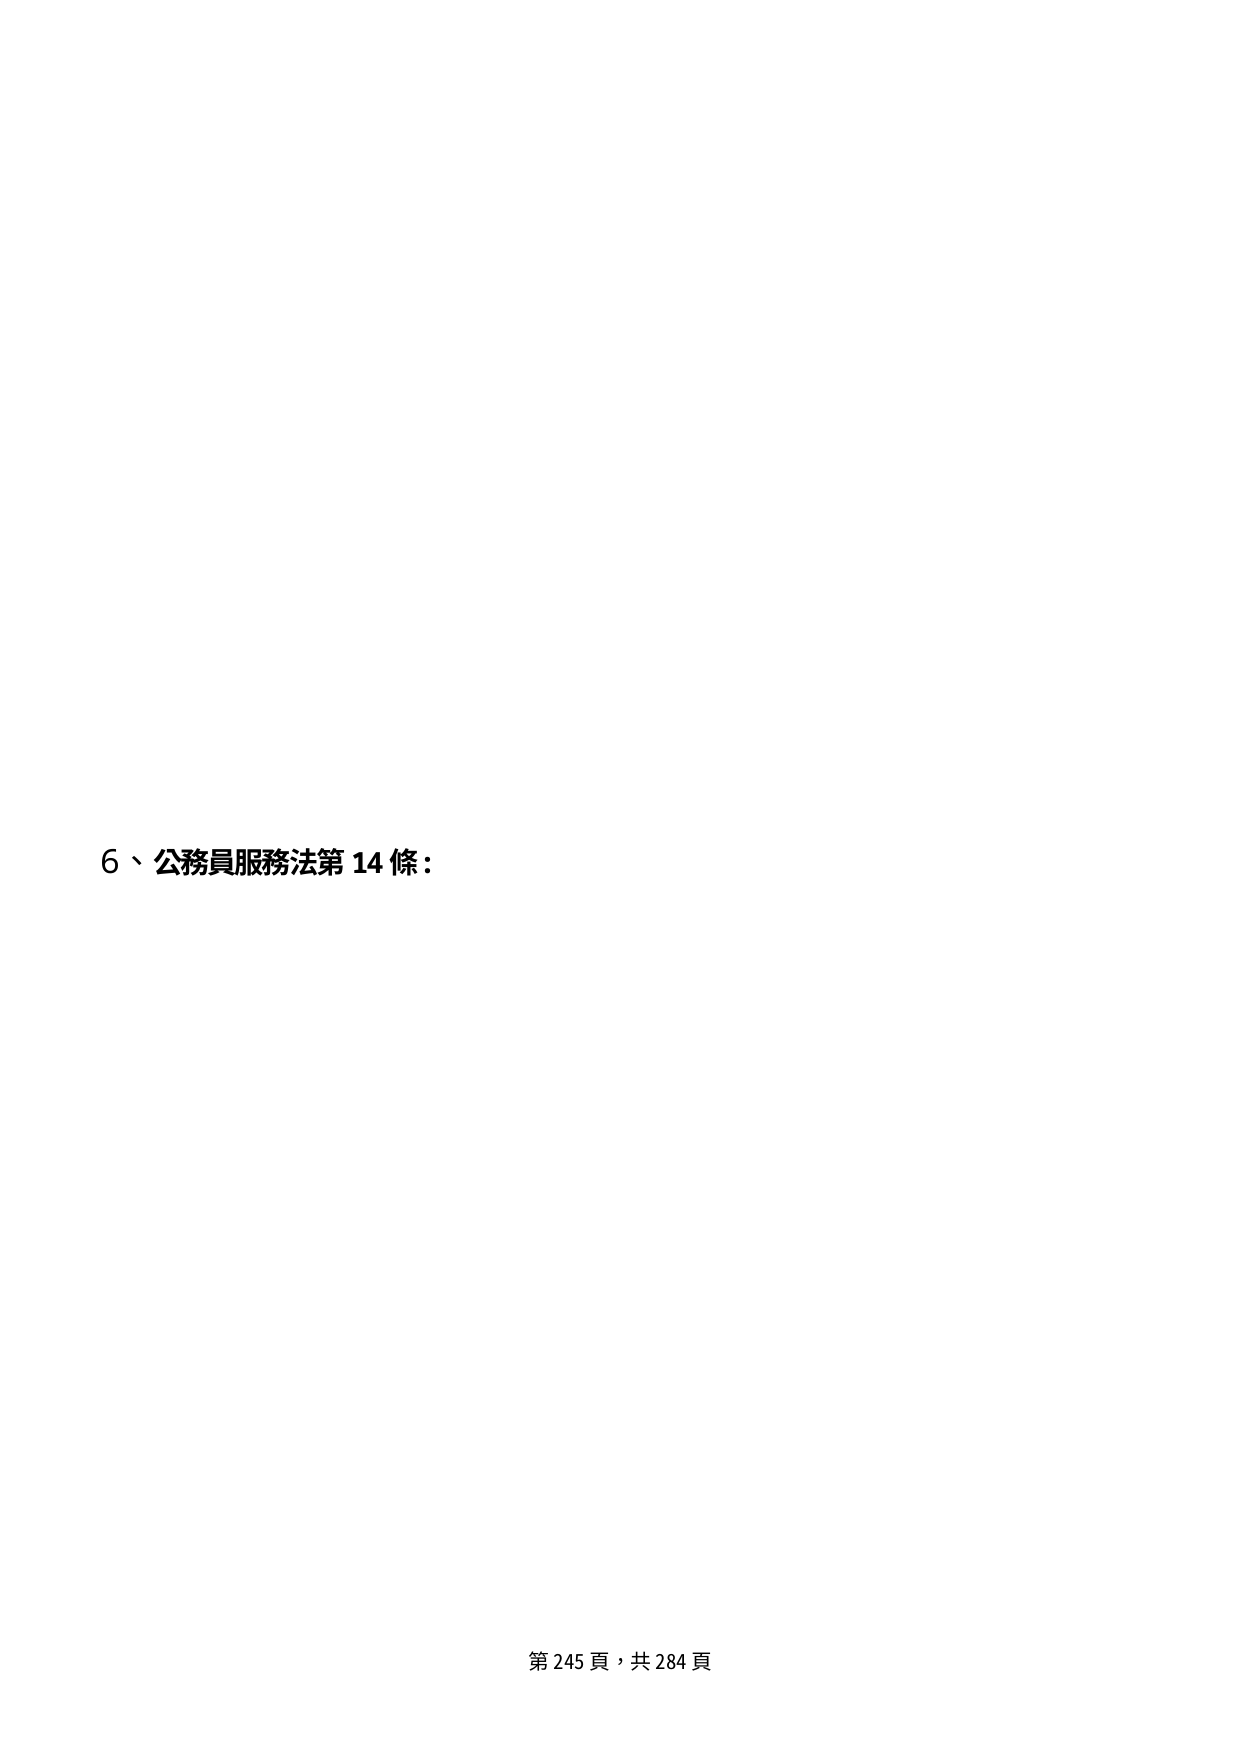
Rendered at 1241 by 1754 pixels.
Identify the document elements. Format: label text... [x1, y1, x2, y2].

list 公務員服務法第14條: [100, 818, 1165, 880]
